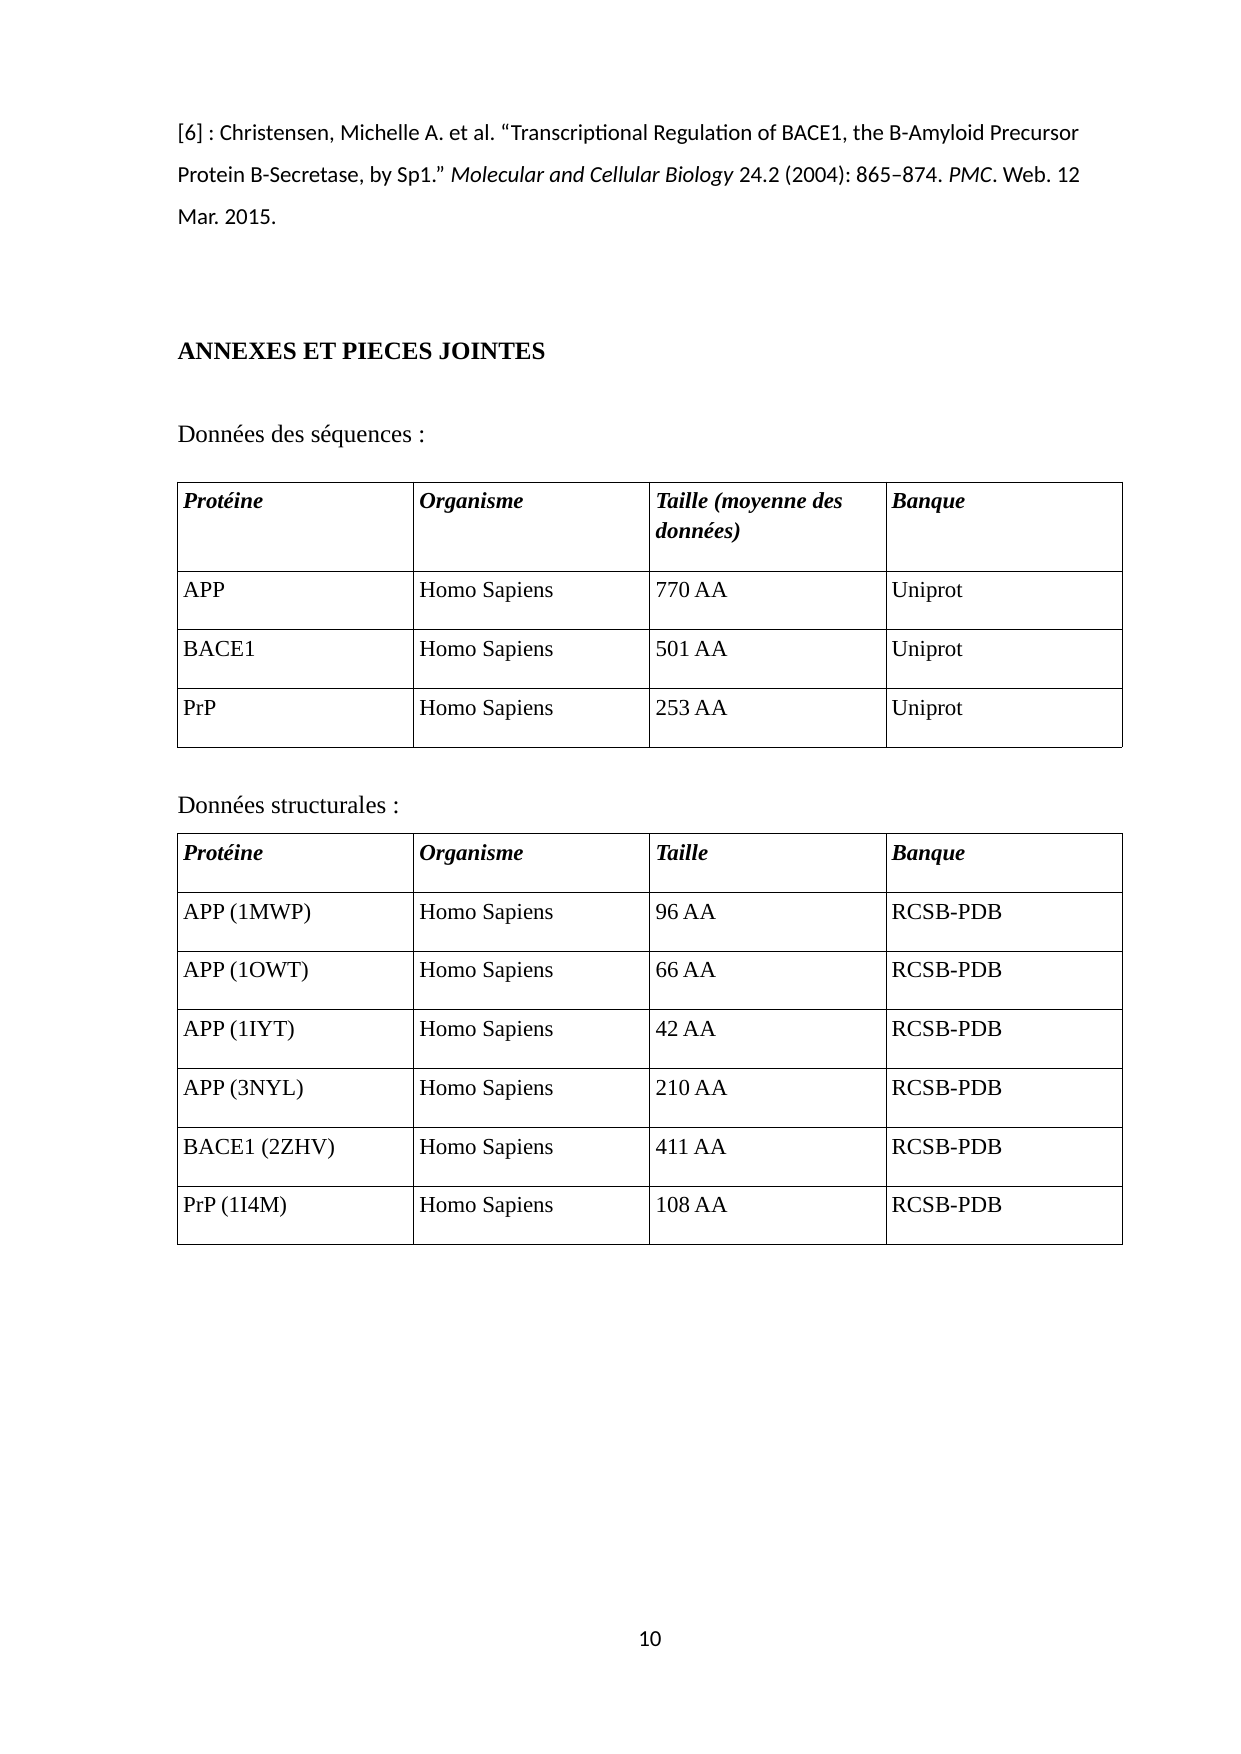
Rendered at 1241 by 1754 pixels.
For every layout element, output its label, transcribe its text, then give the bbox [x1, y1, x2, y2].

table_cell 96 AA [650, 893, 886, 951]
table_cell RCSB-PDB [887, 1187, 1122, 1244]
table_cell RCSB-PDB [887, 952, 1122, 1009]
table_cell RCSB-PDB [887, 893, 1122, 951]
text [6] : Christensen, Michelle A. et al. “Transcriptional Regulation of BACE1, the Β-Amyloid Precursor Protein Β-Secretase, by Sp1.” Molecular and Cellular Biology 24.2 (2004): 865–874. PMC. Web. 12 Mar. 2015. [177, 118, 1122, 230]
table_cell Homo Sapiens [414, 1010, 649, 1068]
table_cell RCSB-PDB [887, 1128, 1122, 1186]
table_cell Homo Sapiens [414, 630, 649, 688]
table_cell APP (1IYT) [178, 1010, 413, 1068]
table_cell Homo Sapiens [414, 1069, 649, 1127]
table_header Banque [887, 834, 1122, 892]
table_cell 108 AA [650, 1187, 886, 1244]
table_cell Uniprot [887, 689, 1122, 747]
table_cell 411 AA [650, 1128, 886, 1186]
table_header Organisme [414, 834, 649, 892]
table_cell Homo Sapiens [414, 1187, 649, 1244]
table_cell PrP [178, 689, 413, 747]
table_cell 770 AA [650, 572, 886, 629]
table_cell APP (3NYL) [178, 1069, 413, 1127]
table_cell Uniprot [887, 572, 1122, 629]
table_cell RCSB-PDB [887, 1010, 1122, 1068]
table_cell Homo Sapiens [414, 952, 649, 1009]
table_cell BACE1 (2ZHV) [178, 1128, 413, 1186]
table_cell APP [178, 572, 413, 629]
text Données structurales : [177, 790, 1122, 819]
table_cell APP (1MWP) [178, 893, 413, 951]
subtitle ANNEXES ET PIECES JOINTES [177, 336, 1122, 365]
text Données des séquences : [177, 419, 1122, 448]
table_cell 501 AA [650, 630, 886, 688]
table_cell Homo Sapiens [414, 572, 649, 629]
table_cell 210 AA [650, 1069, 886, 1127]
table_cell Homo Sapiens [414, 689, 649, 747]
table_cell PrP (1I4M) [178, 1187, 413, 1244]
table_cell BACE1 [178, 630, 413, 688]
table_cell RCSB-PDB [887, 1069, 1122, 1127]
table_cell 42 AA [650, 1010, 886, 1068]
table_cell APP (1OWT) [178, 952, 413, 1009]
table_cell 66 AA [650, 952, 886, 1009]
table_header Taille [650, 834, 886, 892]
table_cell Homo Sapiens [414, 1128, 649, 1186]
table_header Protéine [178, 834, 413, 892]
table_header Taille (moyenne des données) [650, 483, 886, 571]
table_header Banque [887, 483, 1122, 571]
table_cell 253 AA [650, 689, 886, 747]
table_cell Uniprot [887, 630, 1122, 688]
table_header Organisme [414, 483, 649, 571]
table_cell Homo Sapiens [414, 893, 649, 951]
table_header Protéine [178, 483, 413, 571]
